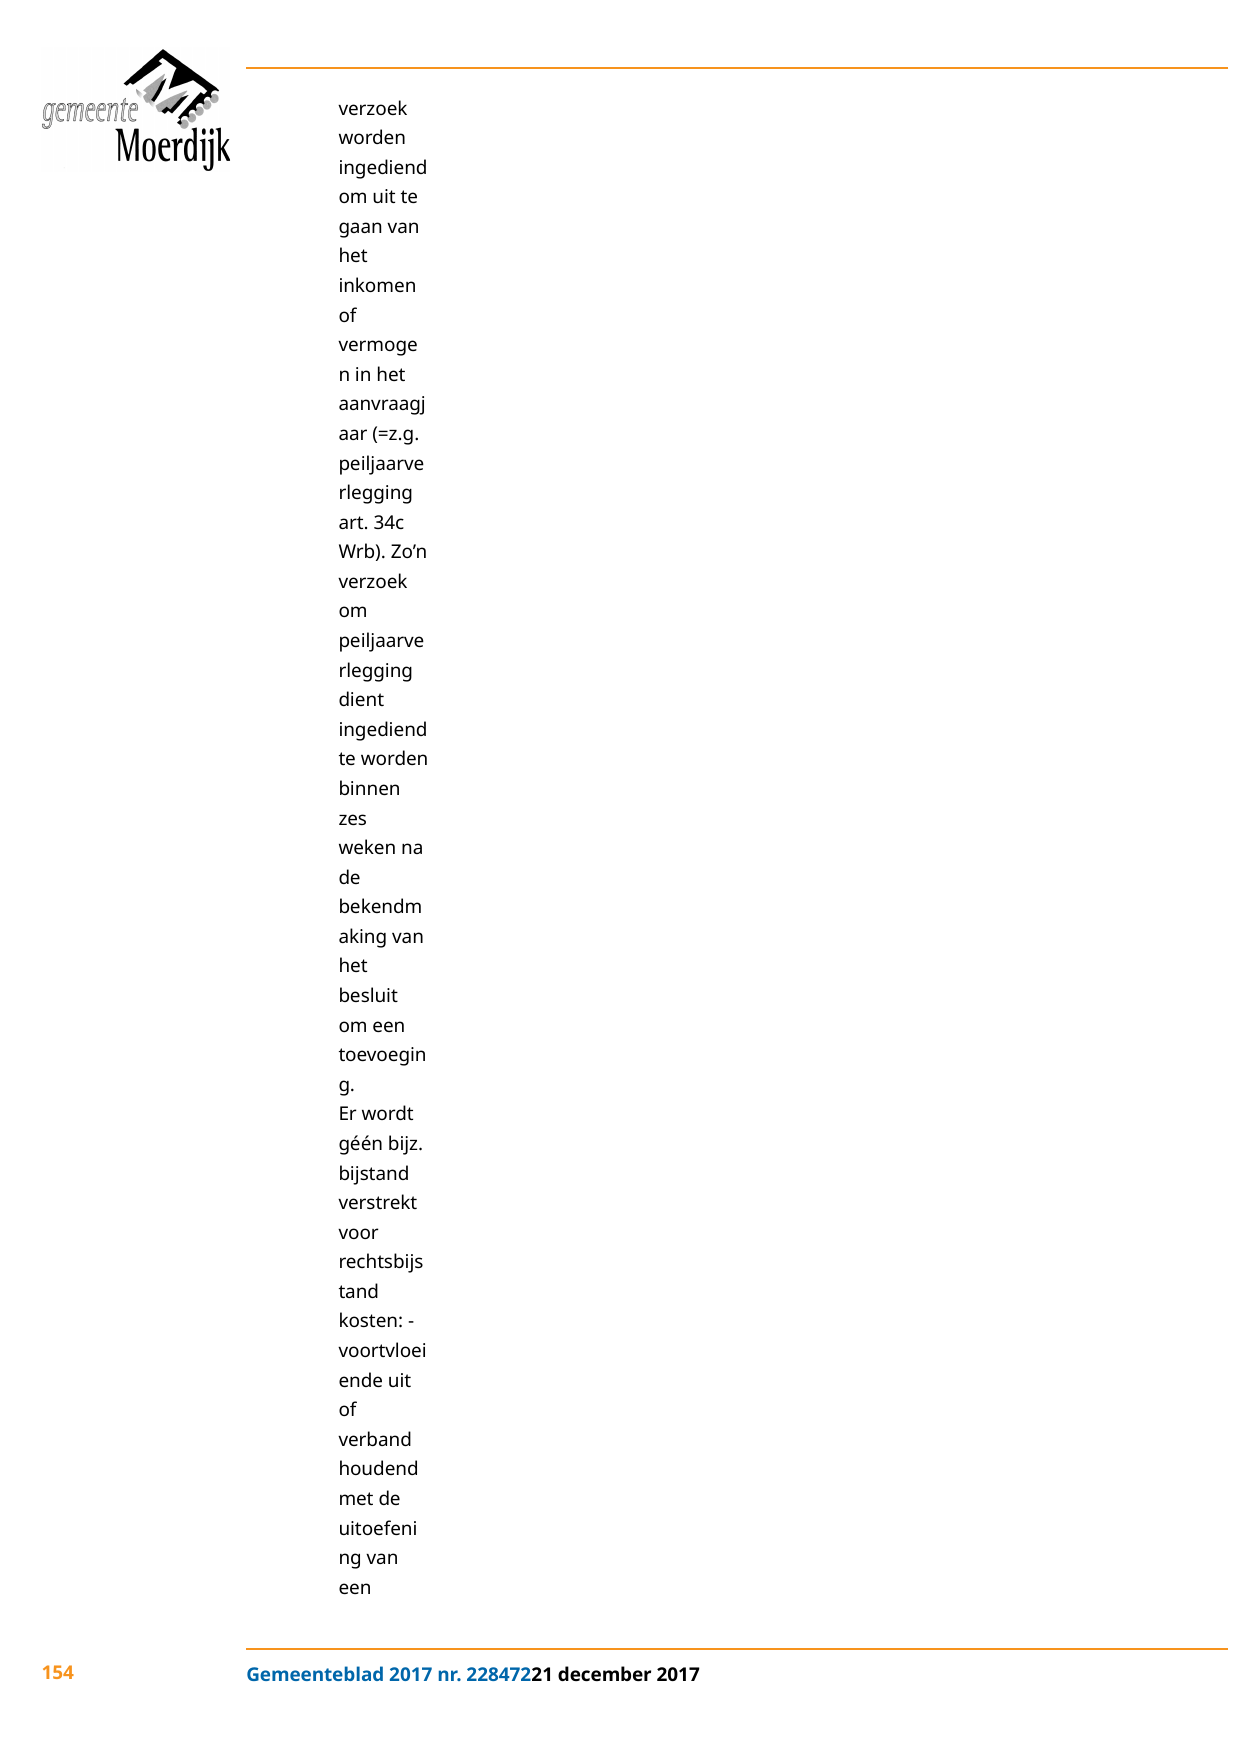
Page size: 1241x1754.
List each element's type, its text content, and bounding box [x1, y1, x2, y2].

table_cell verzoek worden ingediend om uit te gaan van het inkomen of vermogen in het aanvraagjaar (=z.g. peiljaarverlegging art. 34c Wrb). Zo’n verzoek om peiljaarverlegging dient ingediend te worden binnen zes weken na de bekendmaking van het besluit om een toevoeging. Er wordt géén bijz. bijstand verstrekt voor rechtsbijstand kosten: - voortvloeiende uit of verband houdend met de uitoefening van een [338, 95, 429, 1600]
table_cell [248, 95, 338, 1600]
picture [41, 47, 231, 172]
